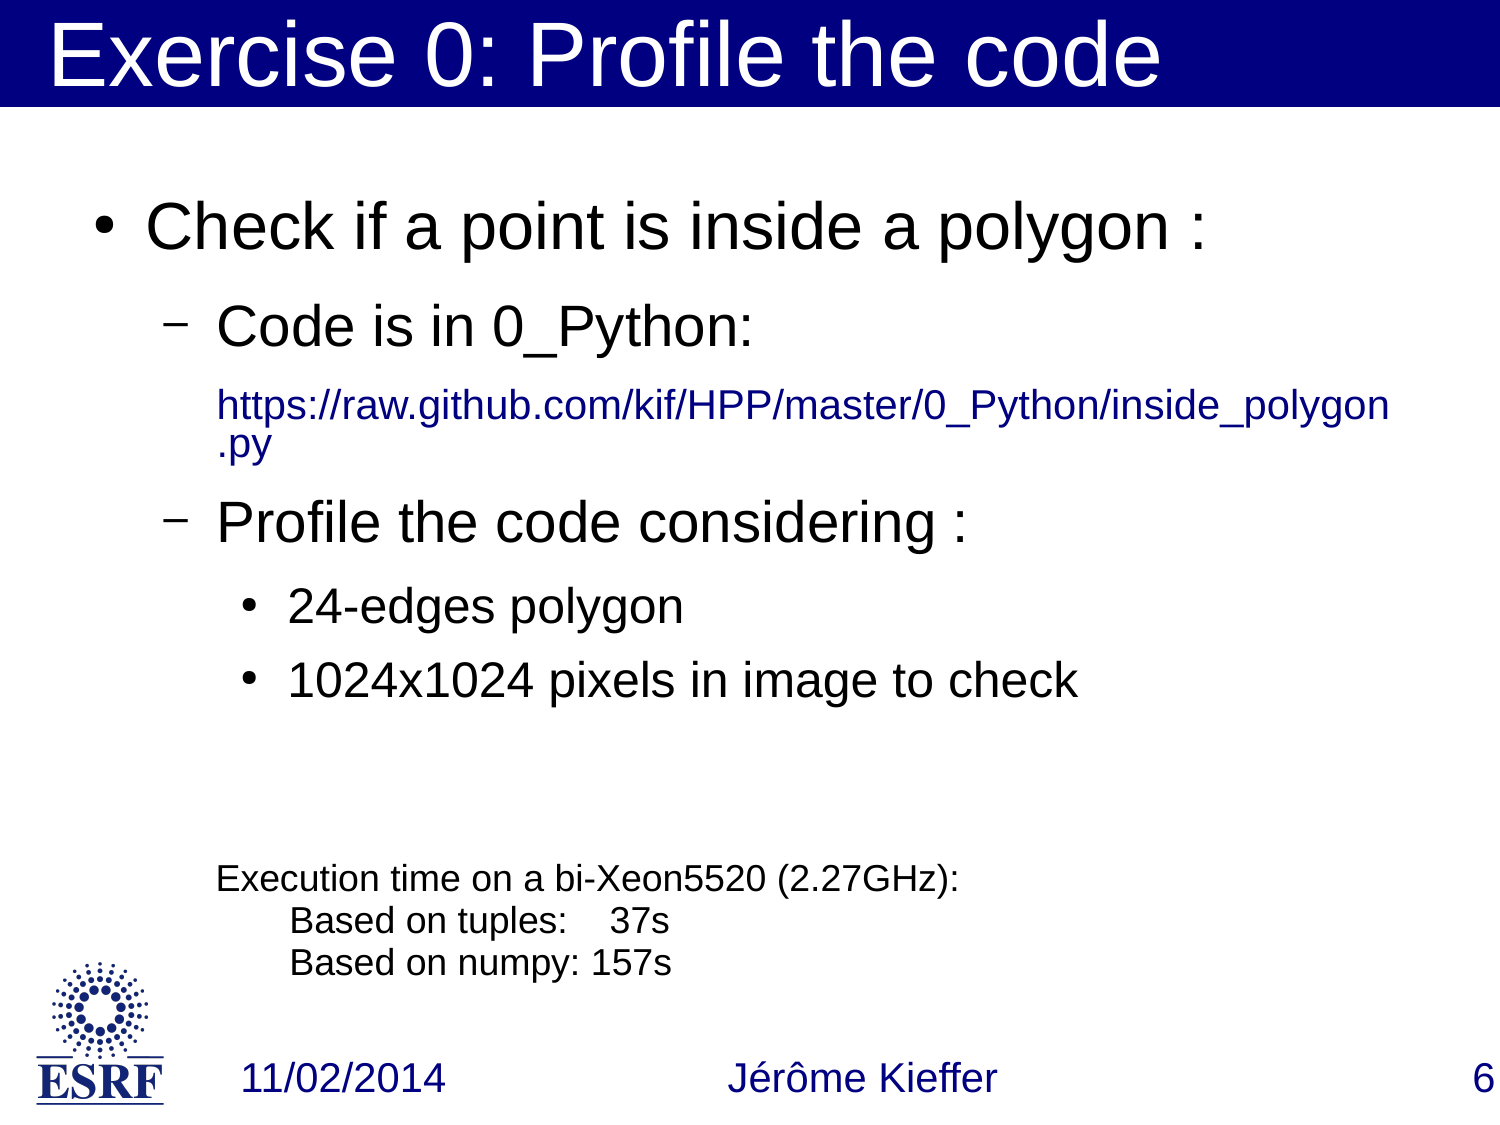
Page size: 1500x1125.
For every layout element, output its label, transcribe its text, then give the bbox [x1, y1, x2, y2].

title Exercise 0: Profile the code [47, 3, 1500, 107]
picture [29, 956, 171, 1111]
text_box Execution time on a bi-Xeon5520 (2.27GHz): Based on tuples: 37s Based on numpy: 157s [200, 850, 986, 992]
list Check if a point is inside a polygon : Code is in 0_Python: https://raw.github.com/kif/HPP/master/0_Python/inside_polygon.py Profile the code considering : 24-edges polygon 1024x1024 pixels in image to check [75, 188, 1395, 916]
